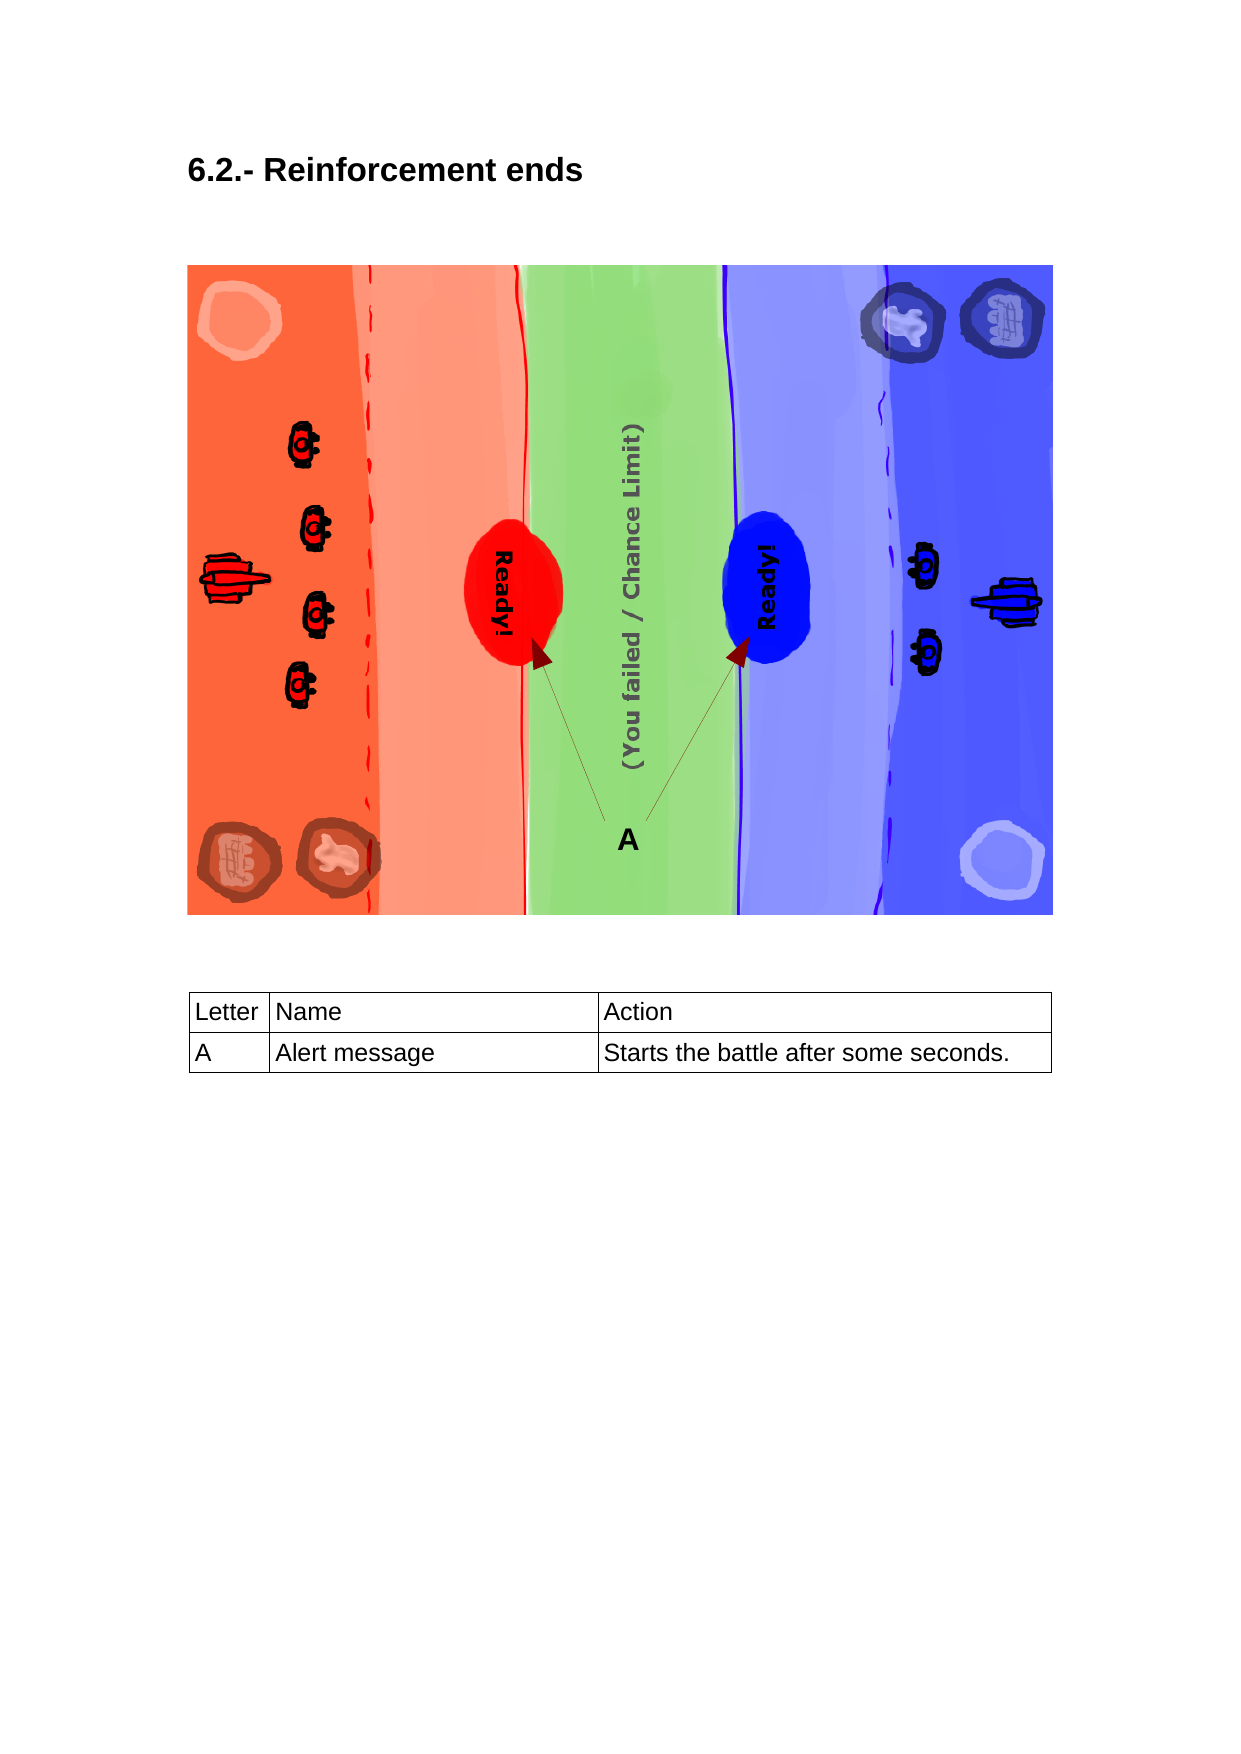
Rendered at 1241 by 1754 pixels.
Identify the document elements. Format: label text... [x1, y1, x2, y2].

table_cell Alert message [270, 1033, 598, 1072]
picture [187, 265, 1053, 915]
table_header Letter [190, 993, 269, 1032]
table_header Name [270, 993, 598, 1032]
text 6.2.- Reinforcement ends [187, 150, 1053, 188]
table_header Action [599, 993, 1051, 1032]
table_cell Starts the battle after some seconds. [599, 1033, 1051, 1072]
table_cell A [190, 1033, 269, 1072]
